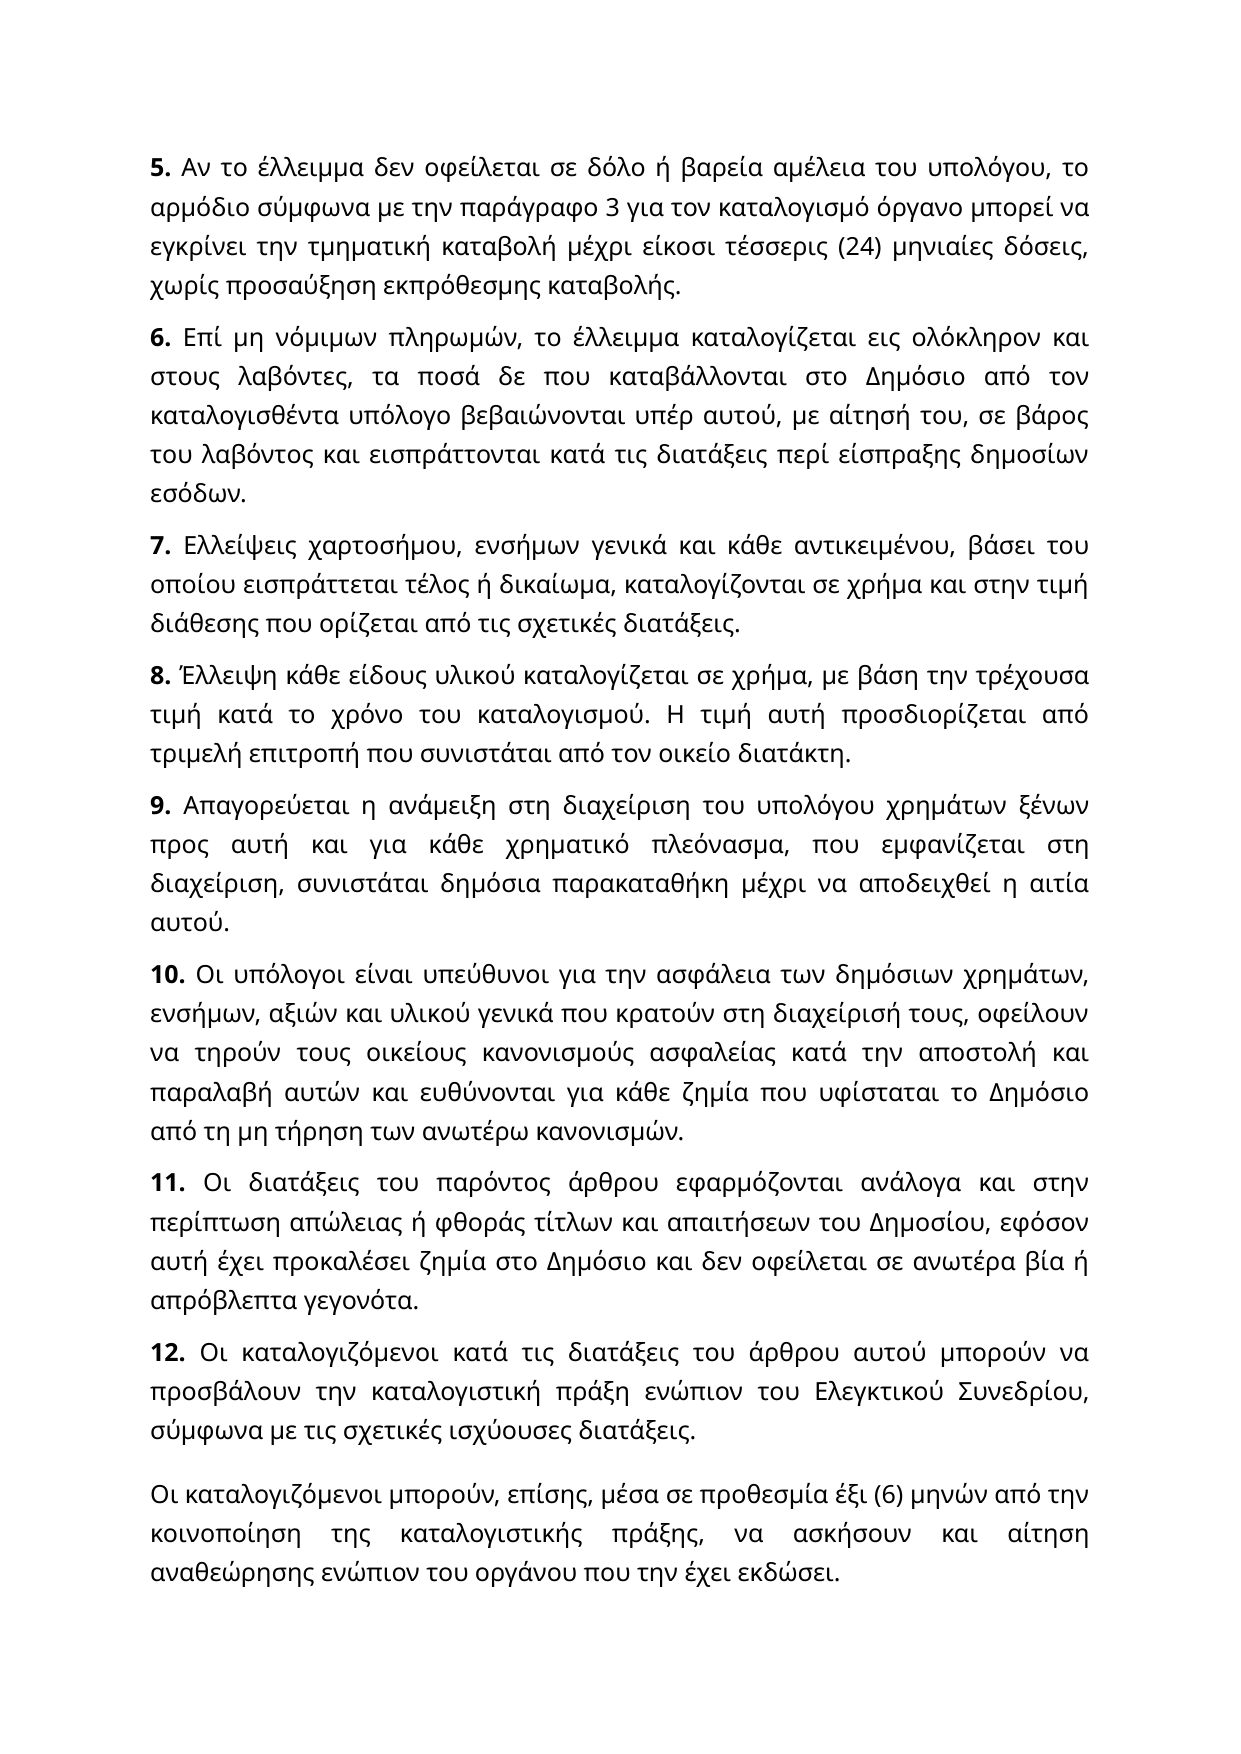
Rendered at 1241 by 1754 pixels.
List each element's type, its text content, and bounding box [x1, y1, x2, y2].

text 10. Οι υπόλογοι είναι υπεύθυνοι για την ασφάλεια των δημόσιων χρημάτων, ενσήμων, αξιών και υλικού γενικά που κρατούν στη διαχείρισή τους, οφείλουν να τηρούν τους οικείους κανονισμούς ασφαλείας κατά την αποστολή και παραλαβή αυτών και ευθύνονται για κάθε ζημία που υφίσταται το Δημόσιο από τη μη τήρηση των ανωτέρω κανονισμών. [150, 957, 1090, 1147]
text 8. Έλλειψη κάθε είδους υλικού καταλογίζεται σε χρήμα, με βάση την τρέχουσα τιμή κατά το χρόνο του καταλογισμού. Η τιμή αυτή προσδιορίζεται από τριμελή επιτροπή που συνιστάται από τον οικείο διατάκτη. [150, 657, 1090, 770]
text Οι καταλογιζόμενοι μπορούν, επίσης, μέσα σε προθεσμία έξι (6) μηνών από την κοινοποίηση της καταλογιστικής πράξης, να ασκήσουν και αίτηση αναθεώρησης ενώπιον του οργάνου που την έχει εκδώσει. [150, 1477, 1090, 1589]
text 9. Απαγορεύεται η ανάμειξη στη διαχείριση του υπολόγου χρημάτων ξένων προς αυτή και για κάθε χρηματικό πλεόνασμα, που εμφανίζεται στη διαχείριση, συνιστάται δημόσια παρακαταθήκη μέχρι να αποδειχθεί η αιτία αυτού. [150, 787, 1090, 939]
text 11. Οι διατάξεις του παρόντος άρθρου εφαρμόζονται ανάλογα και στην περίπτωση απώλειας ή φθοράς τίτλων και απαιτήσεων του Δημοσίου, εφόσον αυτή έχει προκαλέσει ζημία στο Δημόσιο και δεν οφείλεται σε ανωτέρα βία ή απρόβλεπτα γεγονότα. [150, 1165, 1090, 1317]
text 7. Ελλείψεις χαρτοσήμου, ενσήμων γενικά και κάθε αντικειμένου, βάσει του οποίου εισπράττεται τέλος ή δικαίωμα, καταλογίζονται σε χρήμα και στην τιμή διάθεσης που ορίζεται από τις σχετικές διατάξεις. [150, 527, 1090, 640]
text 6. Επί μη νόμιμων πληρωμών, το έλλειμμα καταλογίζεται εις ολόκληρον και στους λαβόντες, τα ποσά δε που καταβάλλονται στο Δημόσιο από τον καταλογισθέντα υπόλογο βεβαιώνονται υπέρ αυτού, με αίτησή του, σε βάρος του λαβόντος και εισπράττονται κατά τις διατάξεις περί είσπραξης δημοσίων εσόδων. [150, 319, 1090, 510]
text 5. Αν το έλλειμμα δεν οφείλεται σε δόλο ή βαρεία αμέλεια του υπολόγου, το αρμόδιο σύμφωνα με την παράγραφο 3 για τον καταλογισμό όργανο μπορεί να εγκρίνει την τμηματική καταβολή μέχρι είκοσι τέσσερις (24) μηνιαίες δόσεις, χωρίς προσαύξηση εκπρόθεσμης καταβολής. [150, 150, 1090, 302]
text 12. Οι καταλογιζόμενοι κατά τις διατάξεις του άρθρου αυτού μπορούν να προσβάλουν την καταλογιστική πράξη ενώπιον του Ελεγκτικού Συνεδρίου, σύμφωνα με τις σχετικές ισχύουσες διατάξεις. [150, 1334, 1090, 1447]
